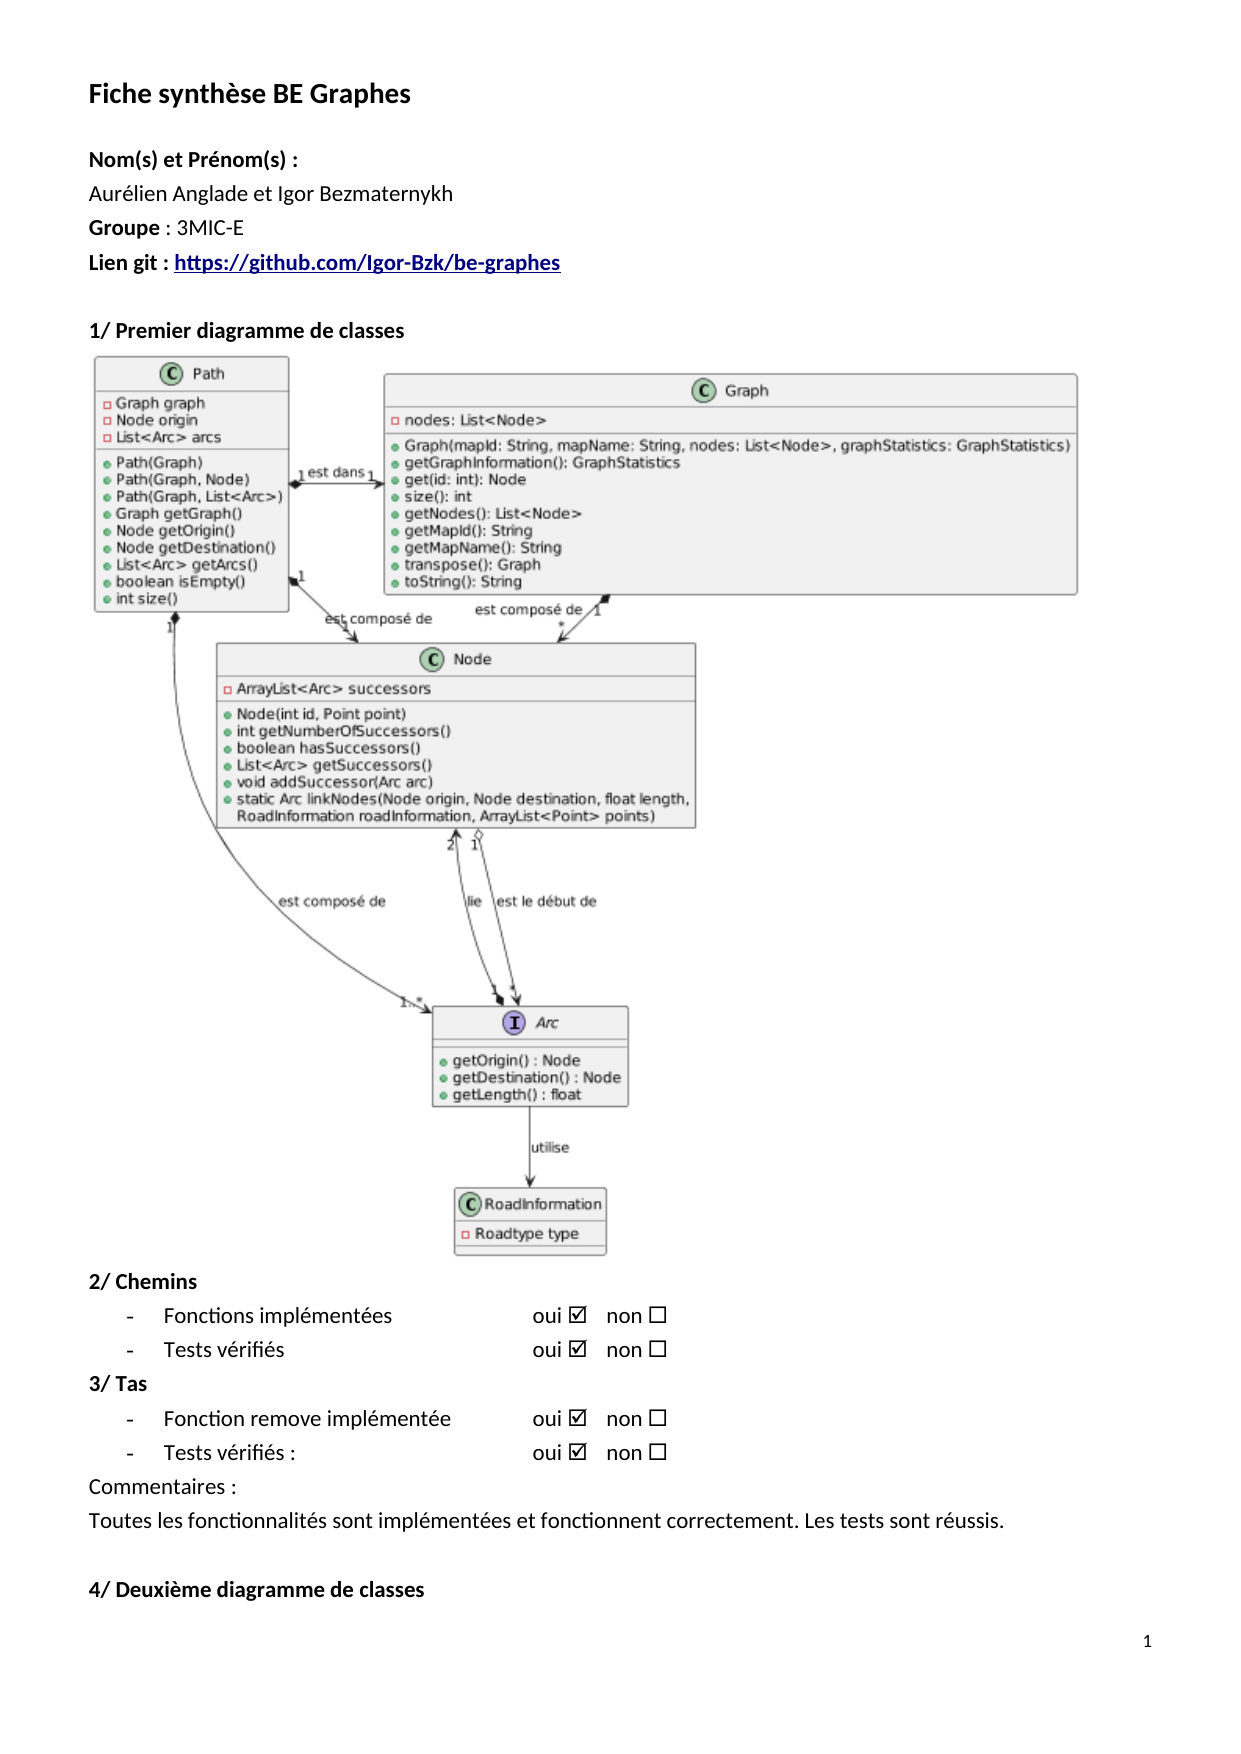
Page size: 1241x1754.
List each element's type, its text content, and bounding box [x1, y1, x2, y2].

text Groupe : 3MIC-E [89, 213, 1152, 241]
text Nom(s) et Prénom(s) : [89, 145, 1152, 173]
text 3/ Tas [89, 1369, 1152, 1398]
list Tests vérifiés oui  non  [126, 1335, 1152, 1363]
text Commentaires : [89, 1472, 1152, 1500]
list Fonction remove implémentée oui  non  [126, 1404, 1152, 1432]
picture [88, 350, 1083, 1261]
text Fiche synthèse BE Graphes [89, 75, 1152, 111]
list Tests vérifiés : oui  non  [126, 1438, 1152, 1466]
text 2/ Chemins [89, 1267, 1152, 1295]
text Lien git : https://github.com/Igor-Bzk/be-graphes [89, 248, 1152, 276]
text Aurélien Anglade et Igor Bezmaternykh [89, 179, 1152, 207]
text 4/ Deuxième diagramme de classes [89, 1575, 1152, 1603]
text Toutes les fonctionnalités sont implémentées et fonctionnent correctement. Les tests sont réussis. [89, 1507, 1152, 1535]
list Fonctions implémentées oui  non  [126, 1301, 1152, 1329]
text 1/ Premier diagramme de classes [89, 316, 1152, 344]
